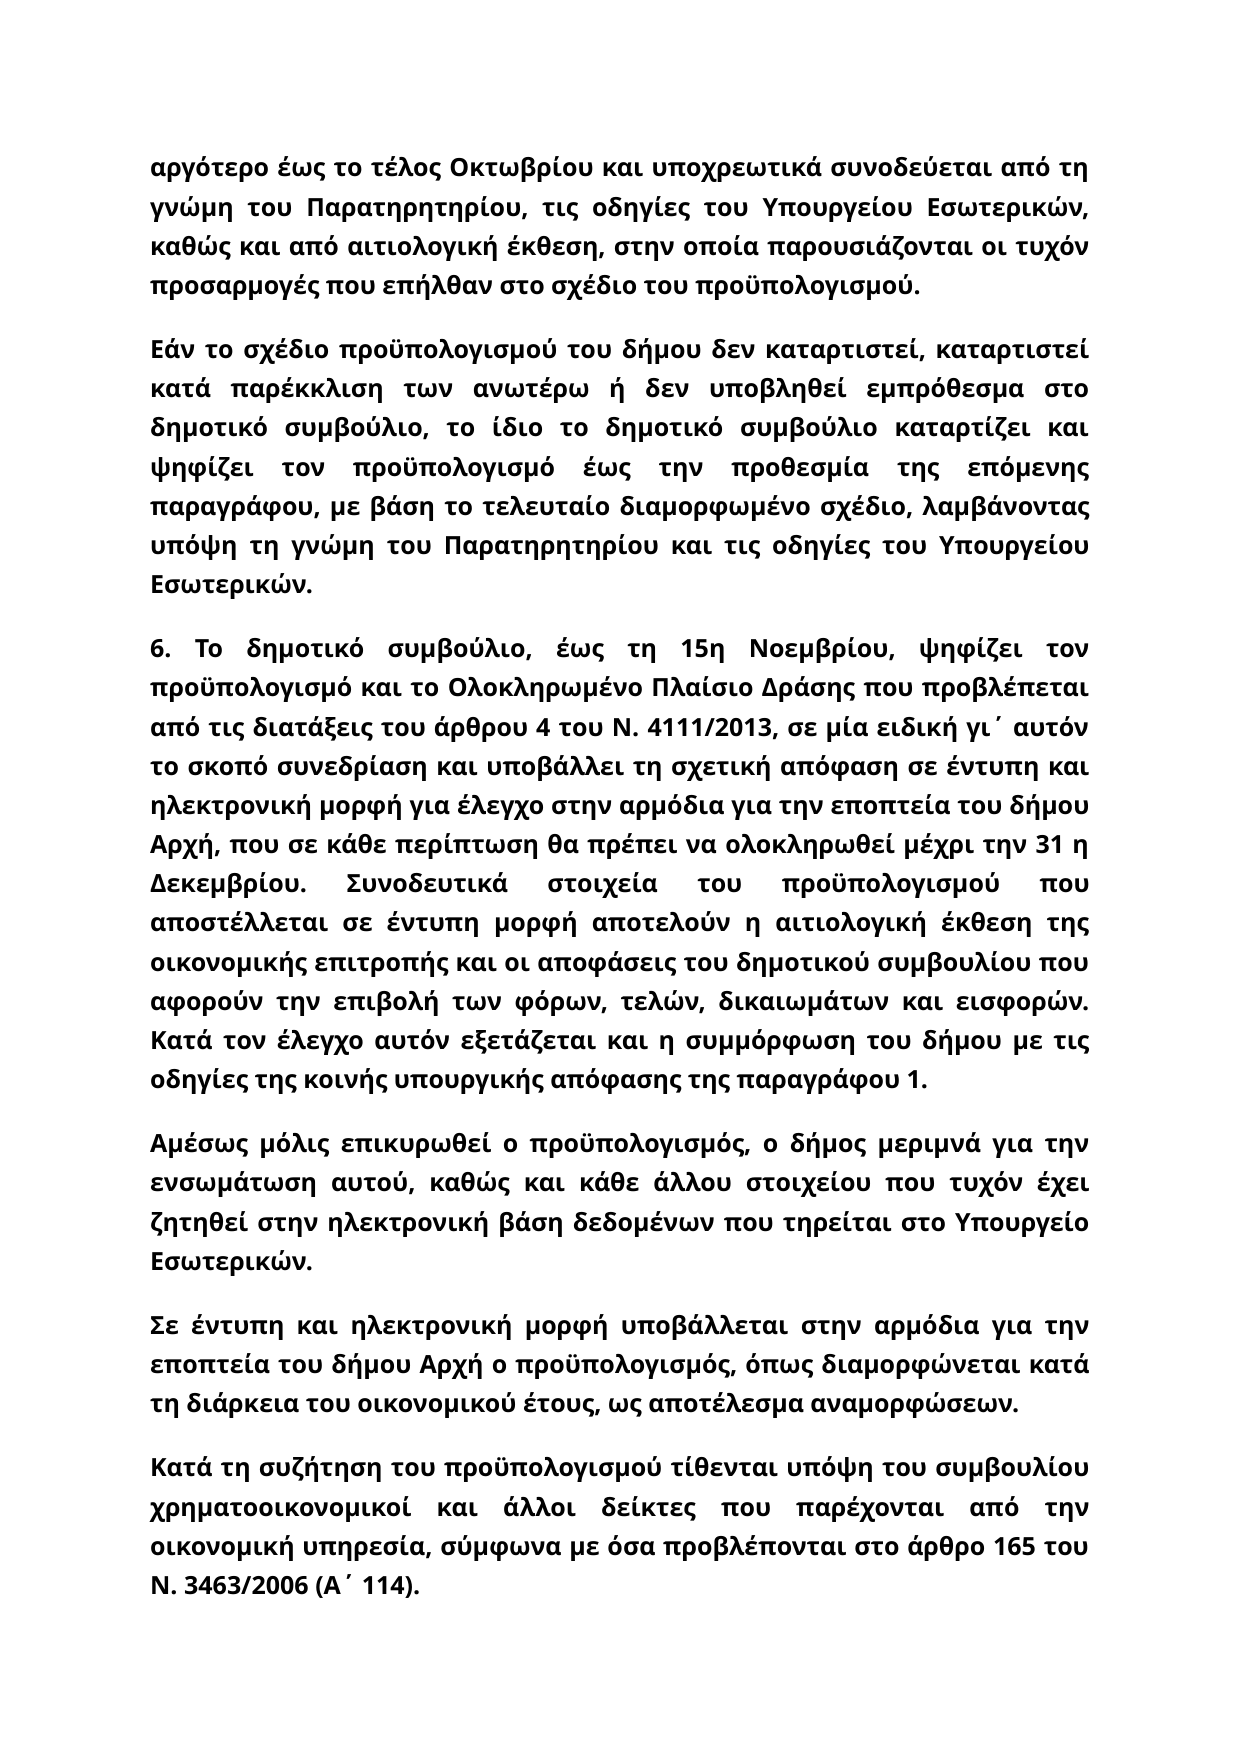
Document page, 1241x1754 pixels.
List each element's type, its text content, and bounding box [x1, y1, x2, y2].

text Κατά τη συζήτηση του προϋπολογισμού τίθενται υπόψη του συμβουλίου χρηματοοικονομικοί και άλλοι δείκτες που παρέχονται από την οικονομική υπηρεσία, σύμφωνα με όσα προβλέπονται στο άρθρο 165 του Ν. 3463/2006 (Α΄ 114). [150, 1450, 1090, 1602]
text 6. Το δημοτικό συμβούλιο, έως τη 15η Νοεμβρίου, ψηφίζει τον προϋπολογισμό και το Ολοκληρωμένο Πλαίσιο Δράσης που προβλέπεται από τις διατάξεις του άρθρου 4 του Ν. 4111/2013, σε μία ειδική γι΄ αυτόν το σκοπό συνεδρίαση και υποβάλλει τη σχετική απόφαση σε έντυπη και ηλεκτρονική μορφή για έλεγχο στην αρμόδια για την εποπτεία του δήμου Αρχή, που σε κάθε περίπτωση θα πρέπει να ολοκληρωθεί μέχρι την 31 η Δεκεμβρίου. Συνοδευτικά στοιχεία του προϋπολογισμού που αποστέλλεται σε έντυπη μορφή αποτελούν η αιτιολογική έκθεση της οικονομικής επιτροπής και οι αποφάσεις του δημοτικού συμβουλίου που αφορούν την επιβολή των φόρων, τελών, δικαιωμάτων και εισφορών. Κατά τον έλεγχο αυτόν εξετάζεται και η συμμόρφωση του δήμου με τις οδηγίες της κοινής υπουργικής απόφασης της παραγράφου 1. [150, 631, 1090, 1096]
text Σε έντυπη και ηλεκτρονική μορφή υποβάλλεται στην αρμόδια για την εποπτεία του δήμου Αρχή ο προϋπολογισμός, όπως διαμορφώνεται κατά τη διάρκεια του οικονομικού έτους, ως αποτέλεσμα αναμορφώσεων. [150, 1307, 1090, 1420]
text Αμέσως μόλις επικυρωθεί ο προϋπολογισμός, ο δήμος μεριμνά για την ενσωμάτωση αυτού, καθώς και κάθε άλλου στοιχείου που τυχόν έχει ζητηθεί στην ηλεκτρονική βάση δεδομένων που τηρείται στο Υπουργείο Εσωτερικών. [150, 1126, 1090, 1277]
text αργότερο έως το τέλος Οκτωβρίου και υποχρεωτικά συνοδεύεται από τη γνώμη του Παρατηρητηρίου, τις οδηγίες του Υπουργείου Εσωτερικών, καθώς και από αιτιολογική έκθεση, στην οποία παρουσιάζονται οι τυχόν προσαρμογές που επήλθαν στο σχέδιο του προϋπολογισμού. [150, 150, 1090, 302]
text Εάν το σχέδιο προϋπολογισμού του δήμου δεν καταρτιστεί, καταρτιστεί κατά παρέκκλιση των ανωτέρω ή δεν υποβληθεί εμπρόθεσμα στο δημοτικό συμβούλιο, το ίδιο το δημοτικό συμβούλιο καταρτίζει και ψηφίζει τον προϋπολογισμό έως την προθεσμία της επόμενης παραγράφου, με βάση το τελευταίο διαμορφωμένο σχέδιο, λαμβάνοντας υπόψη τη γνώμη του Παρατηρητηρίου και τις οδηγίες του Υπουργείου Εσωτερικών. [150, 332, 1090, 601]
